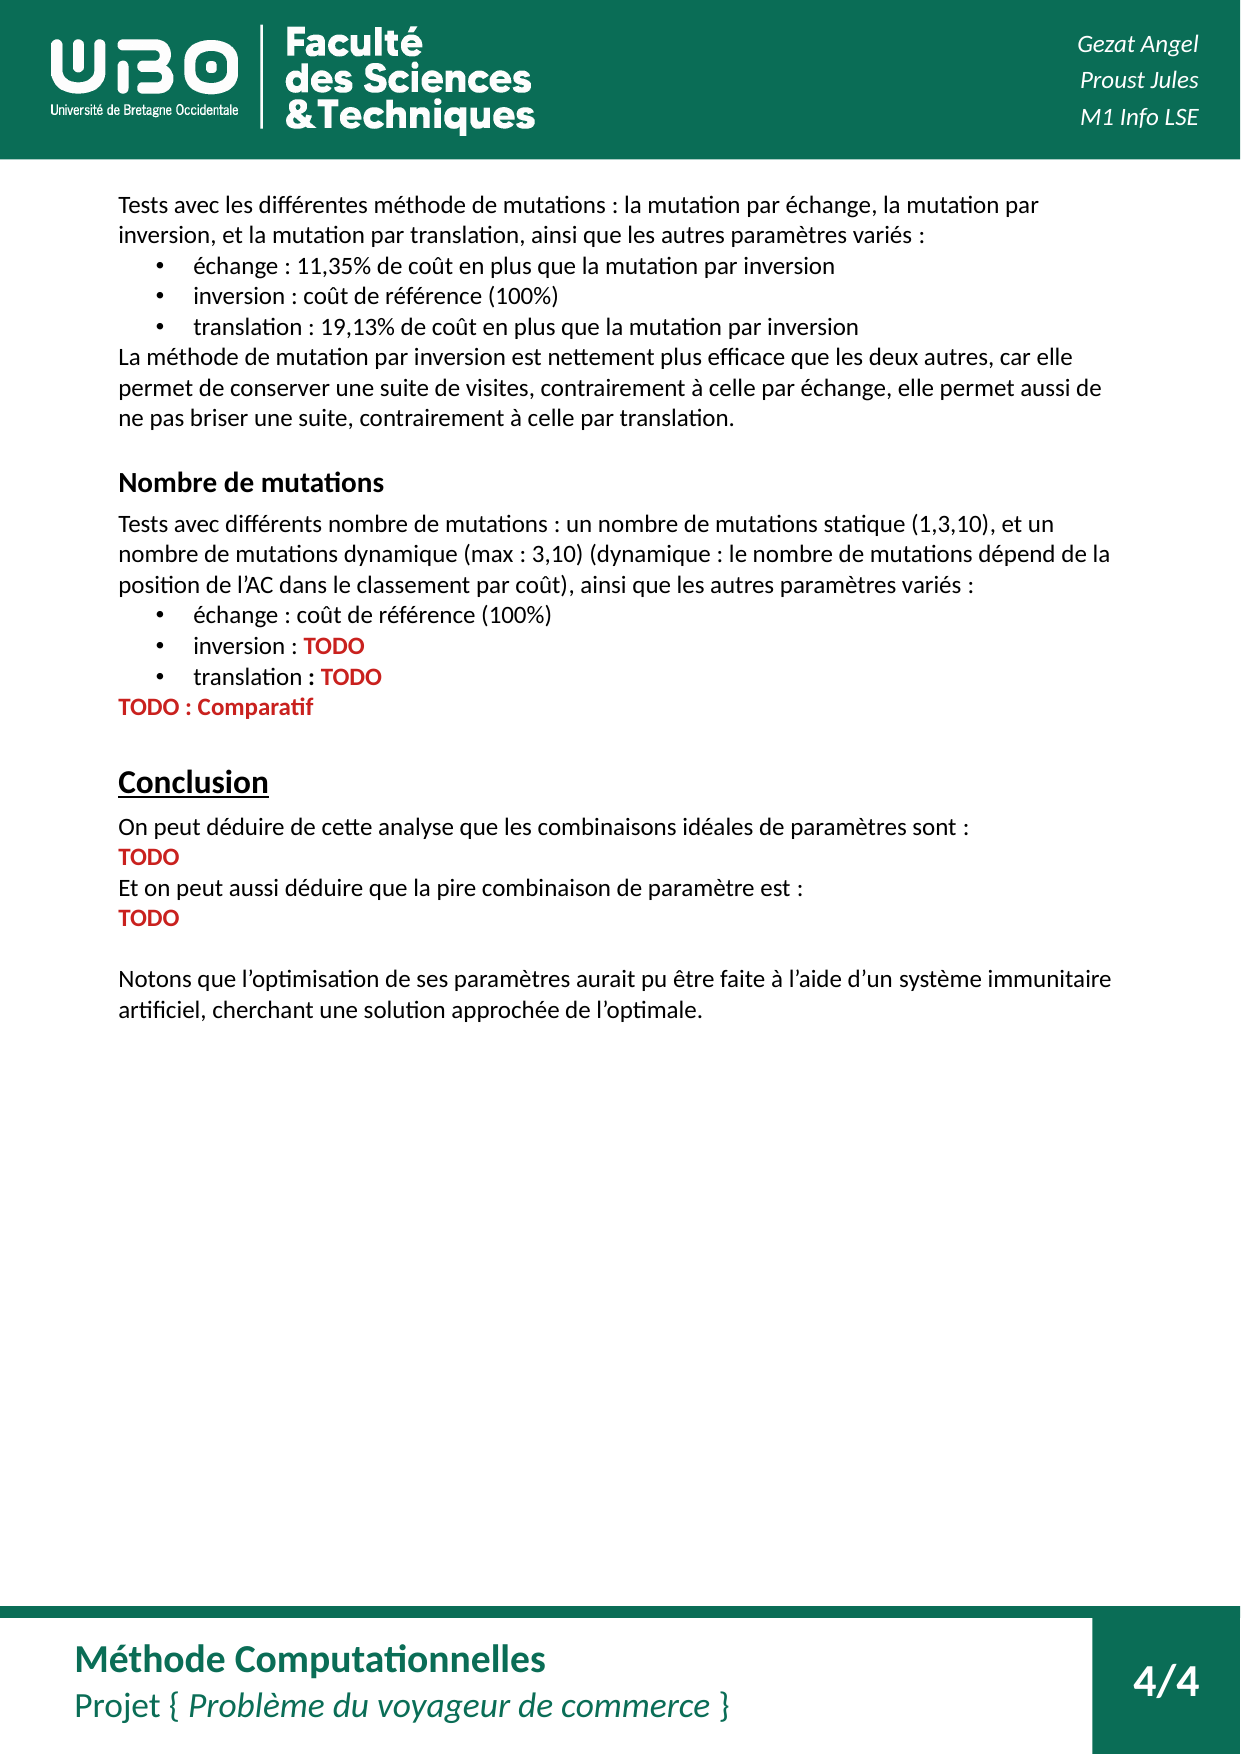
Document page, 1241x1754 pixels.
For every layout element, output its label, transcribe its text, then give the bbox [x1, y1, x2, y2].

text On peut déduire de cette analyse que les combinaisons idéales de paramètres sont : [118, 811, 1122, 841]
list translation : TODO [156, 661, 1122, 691]
subtitle Conclusion [118, 761, 1122, 802]
subtitle Nombre de mutations [118, 464, 1122, 499]
text Tests avec différents nombre de mutations : un nombre de mutations statique (1,3,10), et un nombre de mutations dynamique (max : 3,10) (dynamique : le nombre de mutations dépend de la position de l’AC dans le classement par coût), ainsi que les autres paramètres variés : [118, 508, 1122, 600]
list inversion : TODO [156, 630, 1122, 661]
text Notons que l’optimisation de ses paramètres aurait pu être faite à l’aide d’un système immunitaire artificiel, cherchant une solution approchée de l’optimale. [118, 963, 1122, 1024]
text TODO [118, 902, 1122, 933]
picture [43, 20, 539, 139]
text Tests avec les différentes méthode de mutations : la mutation par échange, la mutation par inversion, et la mutation par translation, ainsi que les autres paramètres variés : [118, 189, 1122, 250]
text TODO [118, 841, 1122, 872]
list échange : coût de référence (100%) [156, 600, 1122, 630]
list inversion : coût de référence (100%) [156, 281, 1122, 311]
text Et on peut aussi déduire que la pire combinaison de paramètre est : [118, 872, 1122, 902]
list échange : 11,35% de coût en plus que la mutation par inversion [156, 250, 1122, 281]
list translation : 19,13% de coût en plus que la mutation par inversion [156, 311, 1122, 342]
text La méthode de mutation par inversion est nettement plus efficace que les deux autres, car elle permet de conserver une suite de visites, contrairement à celle par échange, elle permet aussi de ne pas briser une suite, contrairement à celle par translation. [118, 342, 1122, 433]
subtitle TODO : Comparatif [118, 691, 1122, 722]
